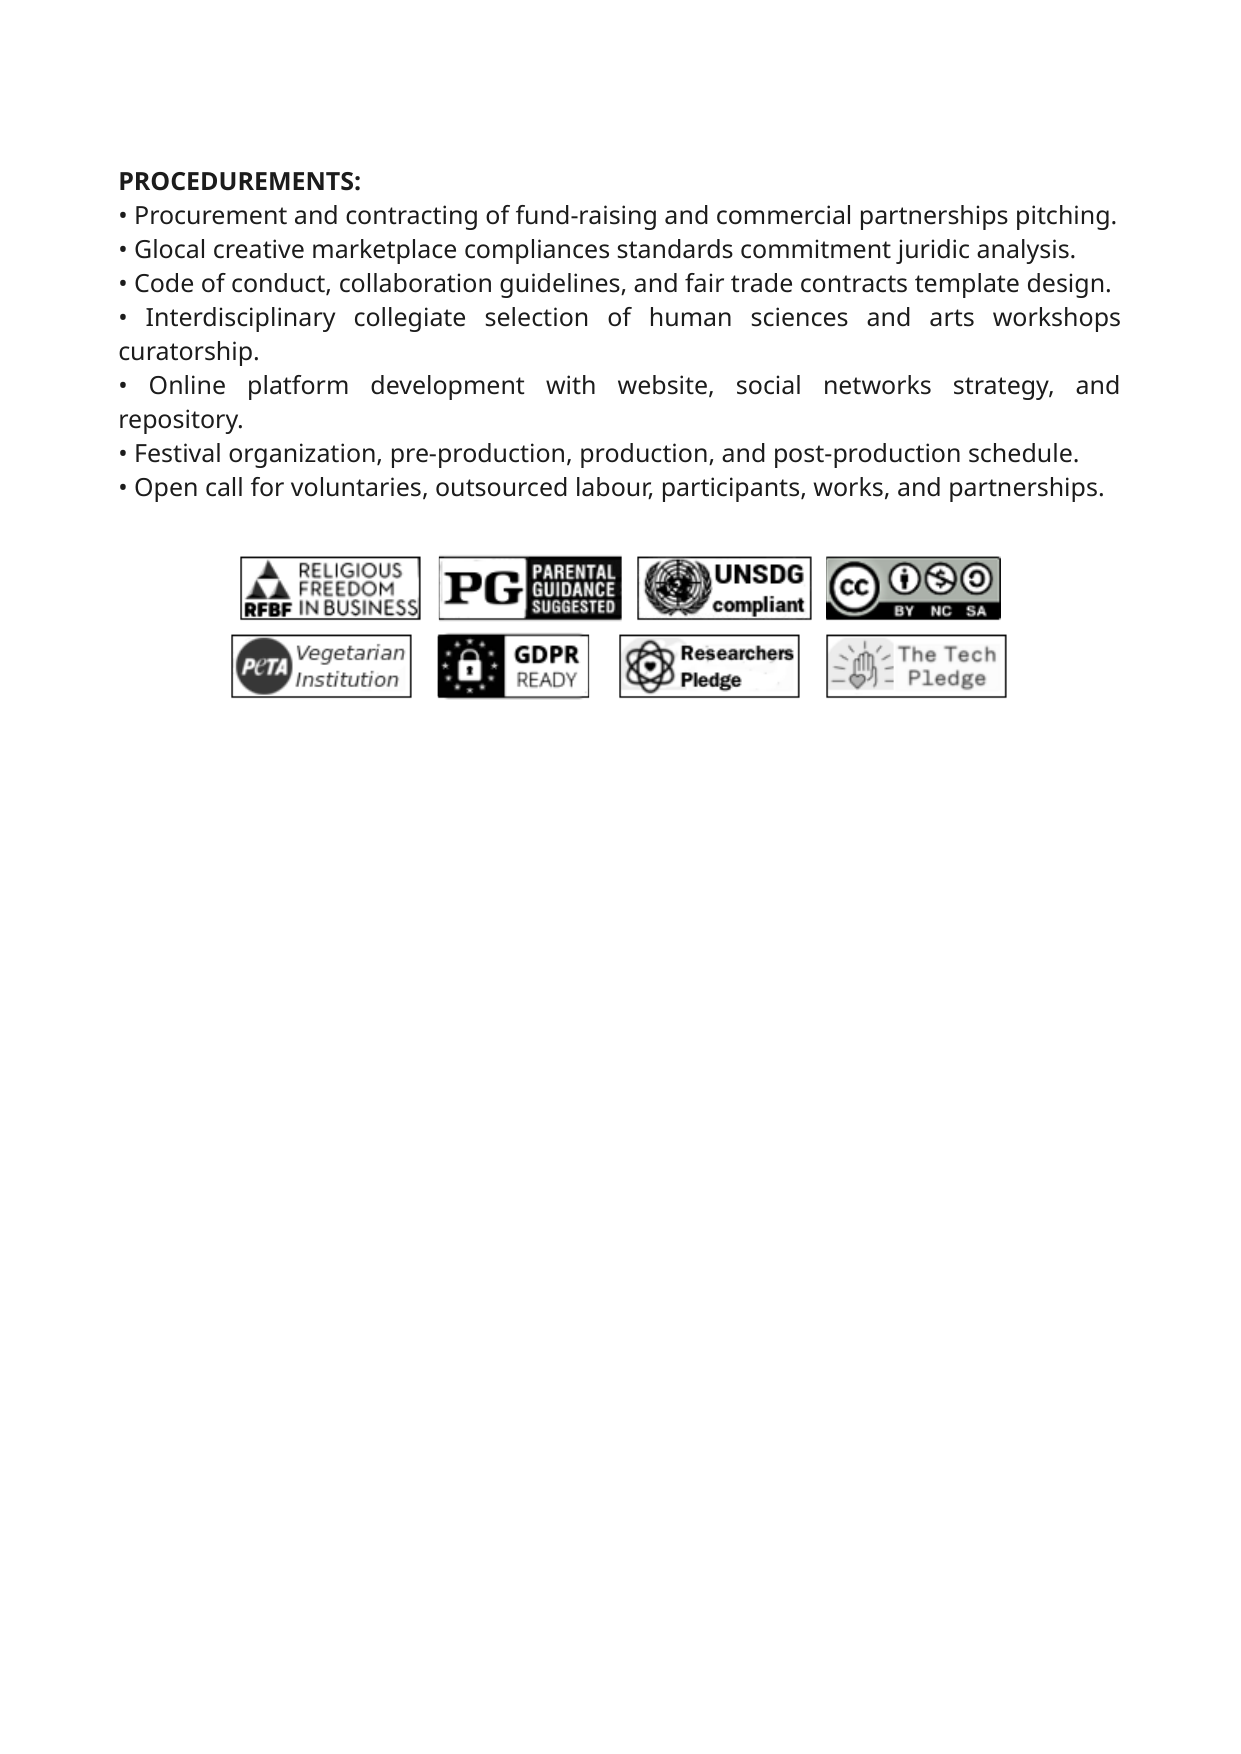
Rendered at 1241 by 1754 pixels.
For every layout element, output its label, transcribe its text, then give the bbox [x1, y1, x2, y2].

picture [230, 549, 424, 706]
text • Procurement and contracting of fund-raising and commercial partnerships pitching. [118, 198, 1122, 232]
text • Glocal creative marketplace compliances standards commitment juridic analysis. [118, 232, 1122, 266]
text • Code of conduct, collaboration guidelines, and fair trade contracts template design. [118, 266, 1122, 300]
text • Open call for voluntaries, outsourced labour, participants, works, and partnerships. [118, 470, 1122, 504]
text • Interdisciplinary collegiate selection of human sciences and arts workshops curatorship. [118, 300, 1122, 368]
text • Online platform development with website, social networks strategy, and repository. [118, 368, 1122, 436]
text PROCEDUREMENTS: [118, 163, 1122, 198]
picture [437, 549, 1010, 706]
text • Festival organization, pre-production, production, and post-production schedule. [118, 436, 1122, 470]
